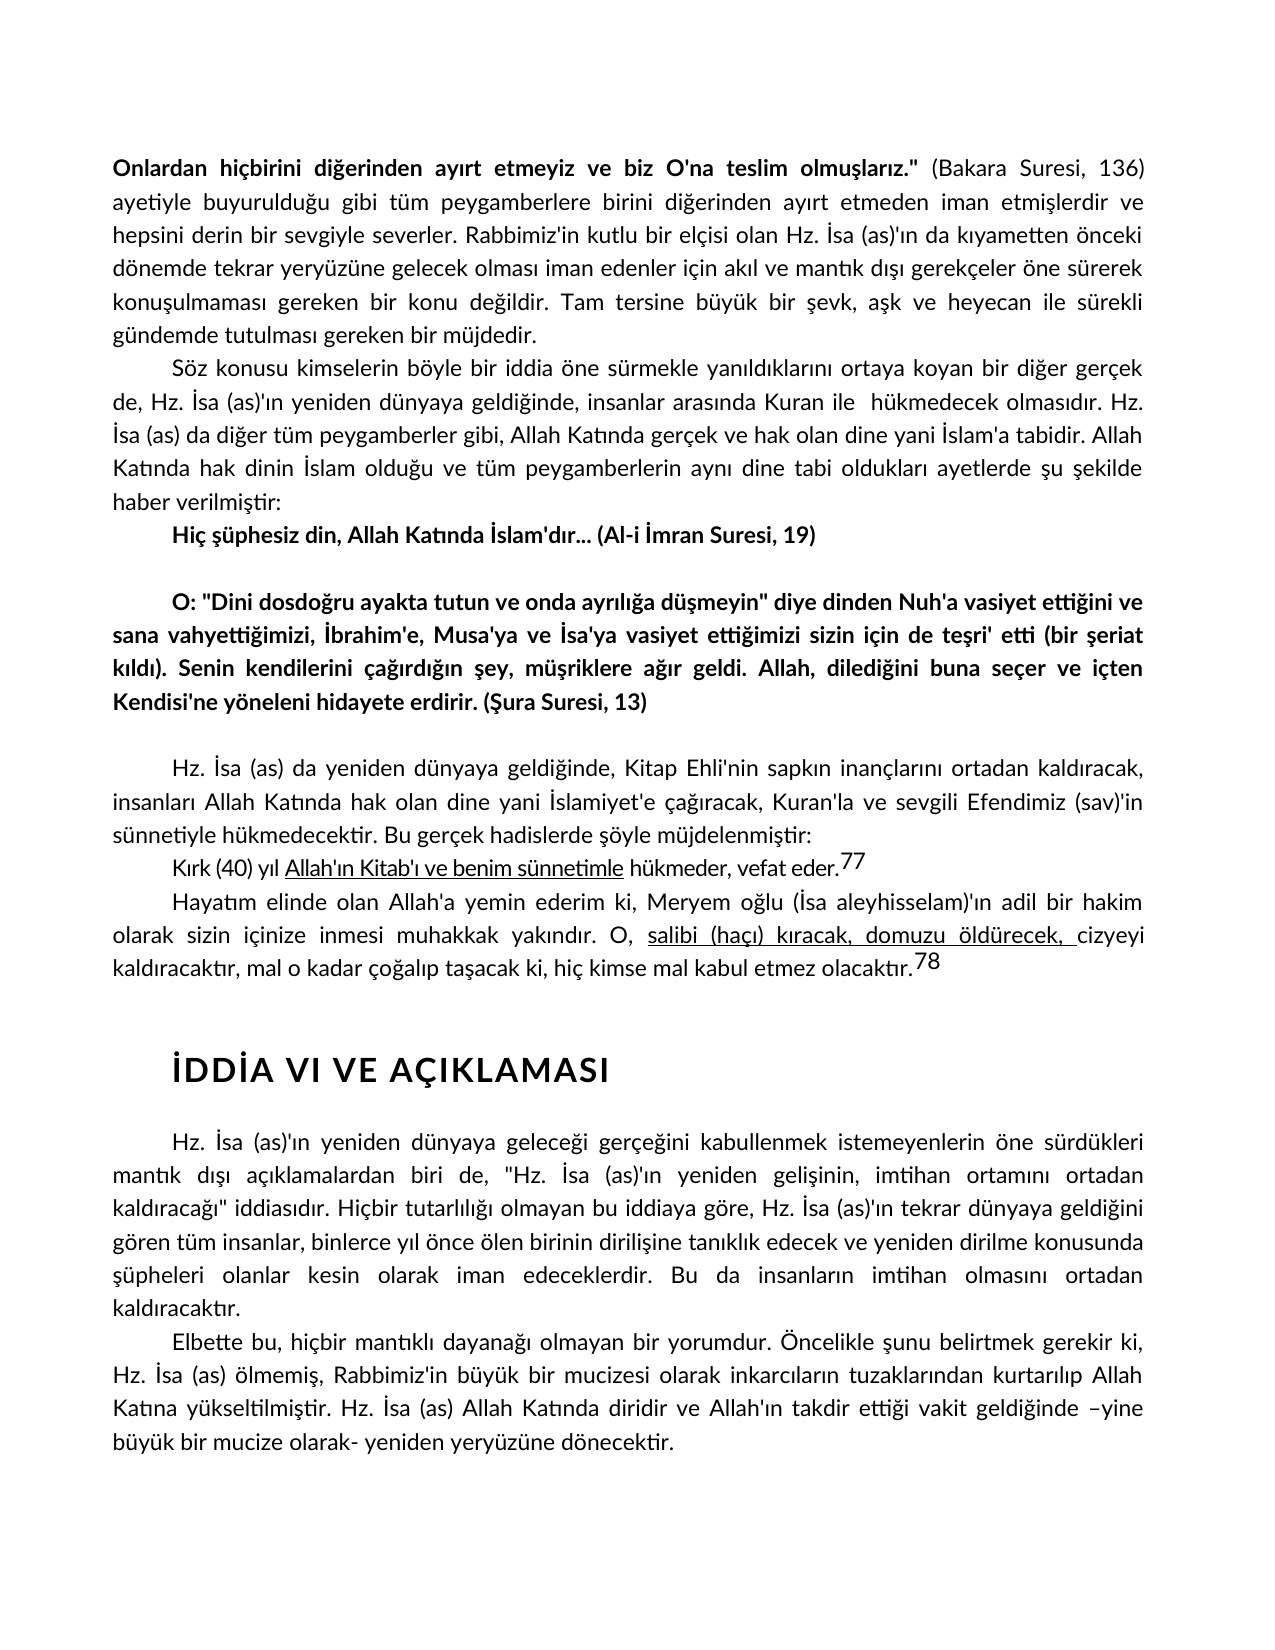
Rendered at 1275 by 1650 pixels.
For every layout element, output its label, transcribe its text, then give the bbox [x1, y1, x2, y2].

text İDDİA VI VE AÇIKLAMASI [112, 1050, 1145, 1090]
text Söz konusu kimselerin böyle bir iddia öne sürmekle yanıldıklarını ortaya koyan bir diğer gerçek de, Hz. İsa (as)'ın yeniden dünyaya geldiğinde, insanlar arasında Kuran ile hükmedecek olmasıdır. Hz. İsa (as) da diğer tüm peygamberler gibi, Allah Katında gerçek ve hak olan dine yani İslam'a tabidir. Allah Katında hak dinin İslam olduğu ve tüm peygamberlerin aynı dine tabi oldukları ayetlerde şu şekilde haber verilmiştir: [112, 350, 1145, 517]
text Hz. İsa (as) da yeniden dünyaya geldiğinde, Kitap Ehli'nin sapkın inançlarını ortadan kaldıracak, insanları Allah Katında hak olan dine yani İslamiyet'e çağıracak, Kuran'la ve sevgili Efendimiz (sav)'in sünnetiyle hükmedecektir. Bu gerçek hadislerde şöyle müjdelenmiştir: [112, 750, 1145, 850]
text Onlardan hiçbirini diğerinden ayırt etmeyiz ve biz O'na teslim olmuşlarız." (Bakara Suresi, 136) ayetiyle buyurulduğu gibi tüm peygamberlere birini diğerinden ayırt etmeden iman etmişlerdir ve hepsini derin bir sevgiyle severler. Rabbimiz'in kutlu bir elçisi olan Hz. İsa (as)'ın da kıyametten önceki dönemde tekrar yeryüzüne gelecek olması iman edenler için akıl ve mantık dışı gerekçeler öne sürerek konuşulmaması gereken bir konu değildir. Tam tersine büyük bir şevk, aşk ve heyecan ile sürekli gündemde tutulması gereken bir müjdedir. [112, 150, 1145, 350]
text O: "Dini dosdoğru ayakta tutun ve onda ayrılığa düşmeyin" diye dinden Nuh'a vasiyet ettiğini ve sana vahyettiğimizi, İbrahim'e, Musa'ya ve İsa'ya vasiyet ettiğimizi sizin için de teşri' etti (bir şeriat kıldı). Senin kendilerini çağırdığın şey, müşriklere ağır geldi. Allah, dilediğini buna seçer ve içten Kendisi'ne yöneleni hidayete erdirir. (Şura Suresi, 13) [112, 583, 1145, 717]
text Elbette bu, hiçbir mantıklı dayanağı olmayan bir yorumdur. Öncelikle şunu belirtmek gerekir ki, Hz. İsa (as) ölmemiş, Rabbimiz'in büyük bir mucizesi olarak inkarcıların tuzaklarından kurtarılıp Allah Katına yükseltilmiştir. Hz. İsa (as) Allah Katında diridir ve Allah'ın takdir ettiği vakit geldiğinde –yine büyük bir mucize olarak- yeniden yeryüzüne dönecektir. [112, 1323, 1145, 1457]
text Hz. İsa (as)'ın yeniden dünyaya geleceği gerçeğini kabullenmek istemeyenlerin öne sürdükleri mantık dışı açıklamalardan biri de, "Hz. İsa (as)'ın yeniden gelişinin, imtihan ortamını ortadan kaldıracağı" iddiasıdır. Hiçbir tutarlılığı olmayan bu iddiaya göre, Hz. İsa (as)'ın tekrar dünyaya geldiğini gören tüm insanlar, binlerce yıl önce ölen birinin dirilişine tanıklık edecek ve yeniden dirilme konusunda şüpheleri olanlar kesin olarak iman edeceklerdir. Bu da insanların imtihan olmasını ortadan kaldıracaktır. [112, 1123, 1145, 1323]
text Kırk (40) yıl Allah'ın Kitab'ı ve benim sünnetimle hükmeder, vefat eder.77 [112, 850, 1145, 883]
text Hiç şüphesiz din, Allah Katında İslam'dır... (Al-i İmran Suresi, 19) [112, 517, 1145, 550]
text Hayatım elinde olan Allah'a yemin ederim ki, Meryem oğlu (İsa aleyhisselam)'ın adil bir hakim olarak sizin içinize inmesi muhakkak yakındır. O, salibi (haçı) kıracak, domuzu öldürecek, cizyeyi kaldıracaktır, mal o kadar çoğalıp taşacak ki, hiç kimse mal kabul etmez olacaktır.78 [112, 883, 1145, 983]
